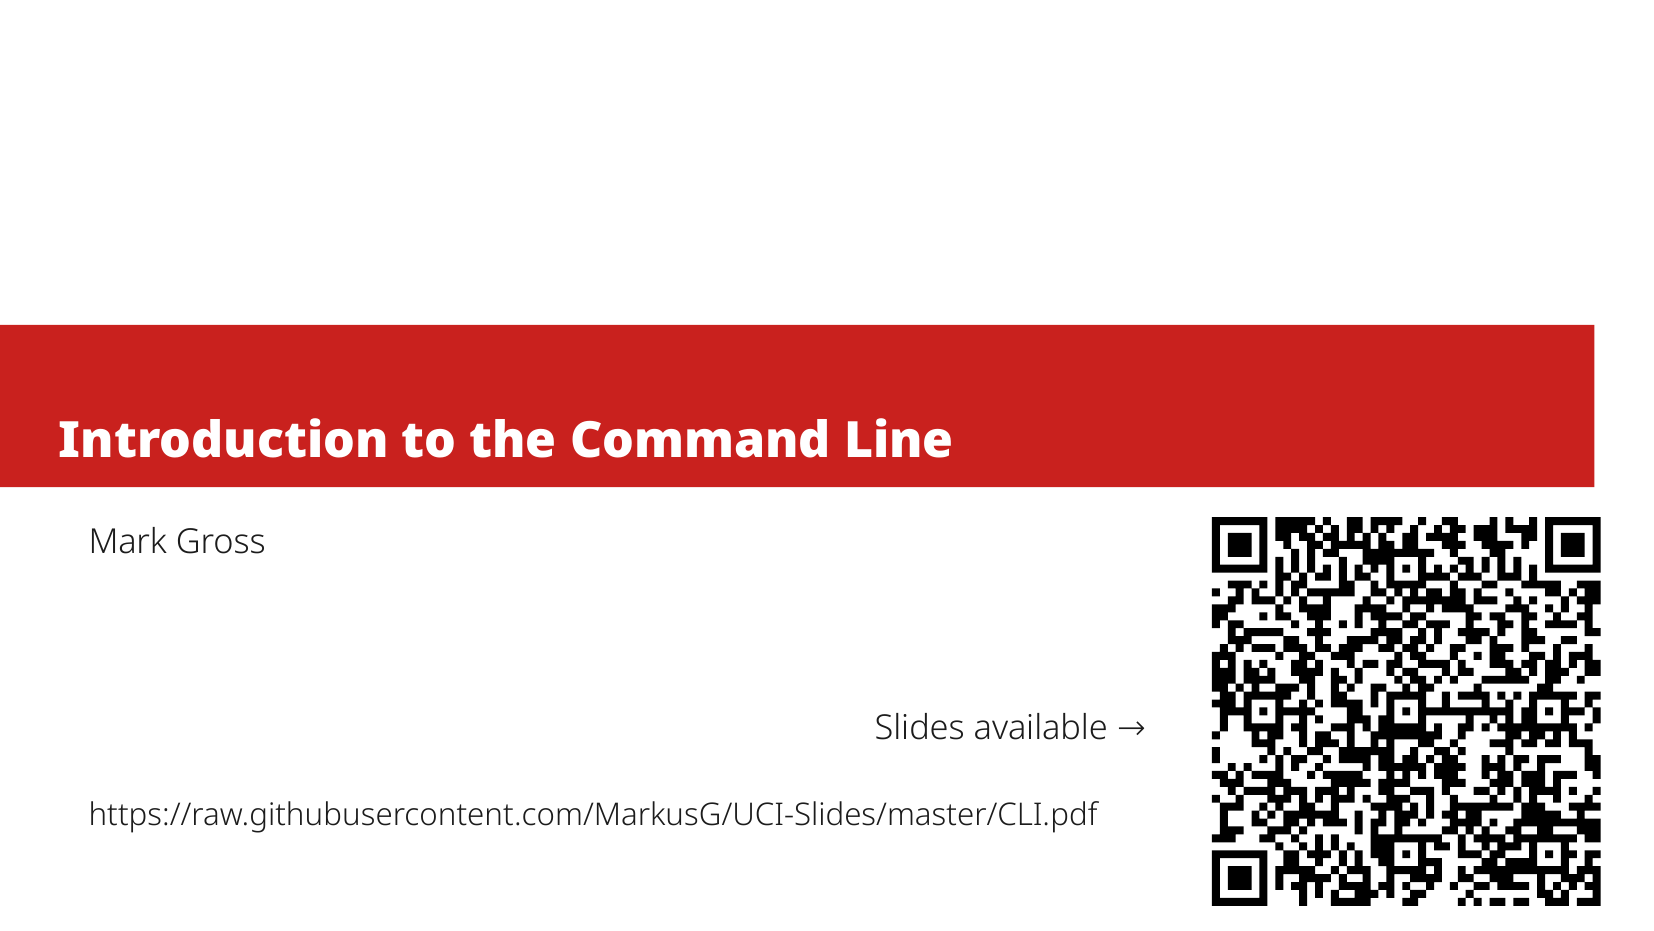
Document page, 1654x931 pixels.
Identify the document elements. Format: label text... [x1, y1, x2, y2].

picture [1200, 505, 1613, 918]
subtitle Mark Gross Slides available → https://raw.githubusercontent.com/MarkusG/UCI-Slides/master/CLI.pdf [88, 516, 1200, 827]
title Introduction to the Command Line [59, 354, 1565, 473]
